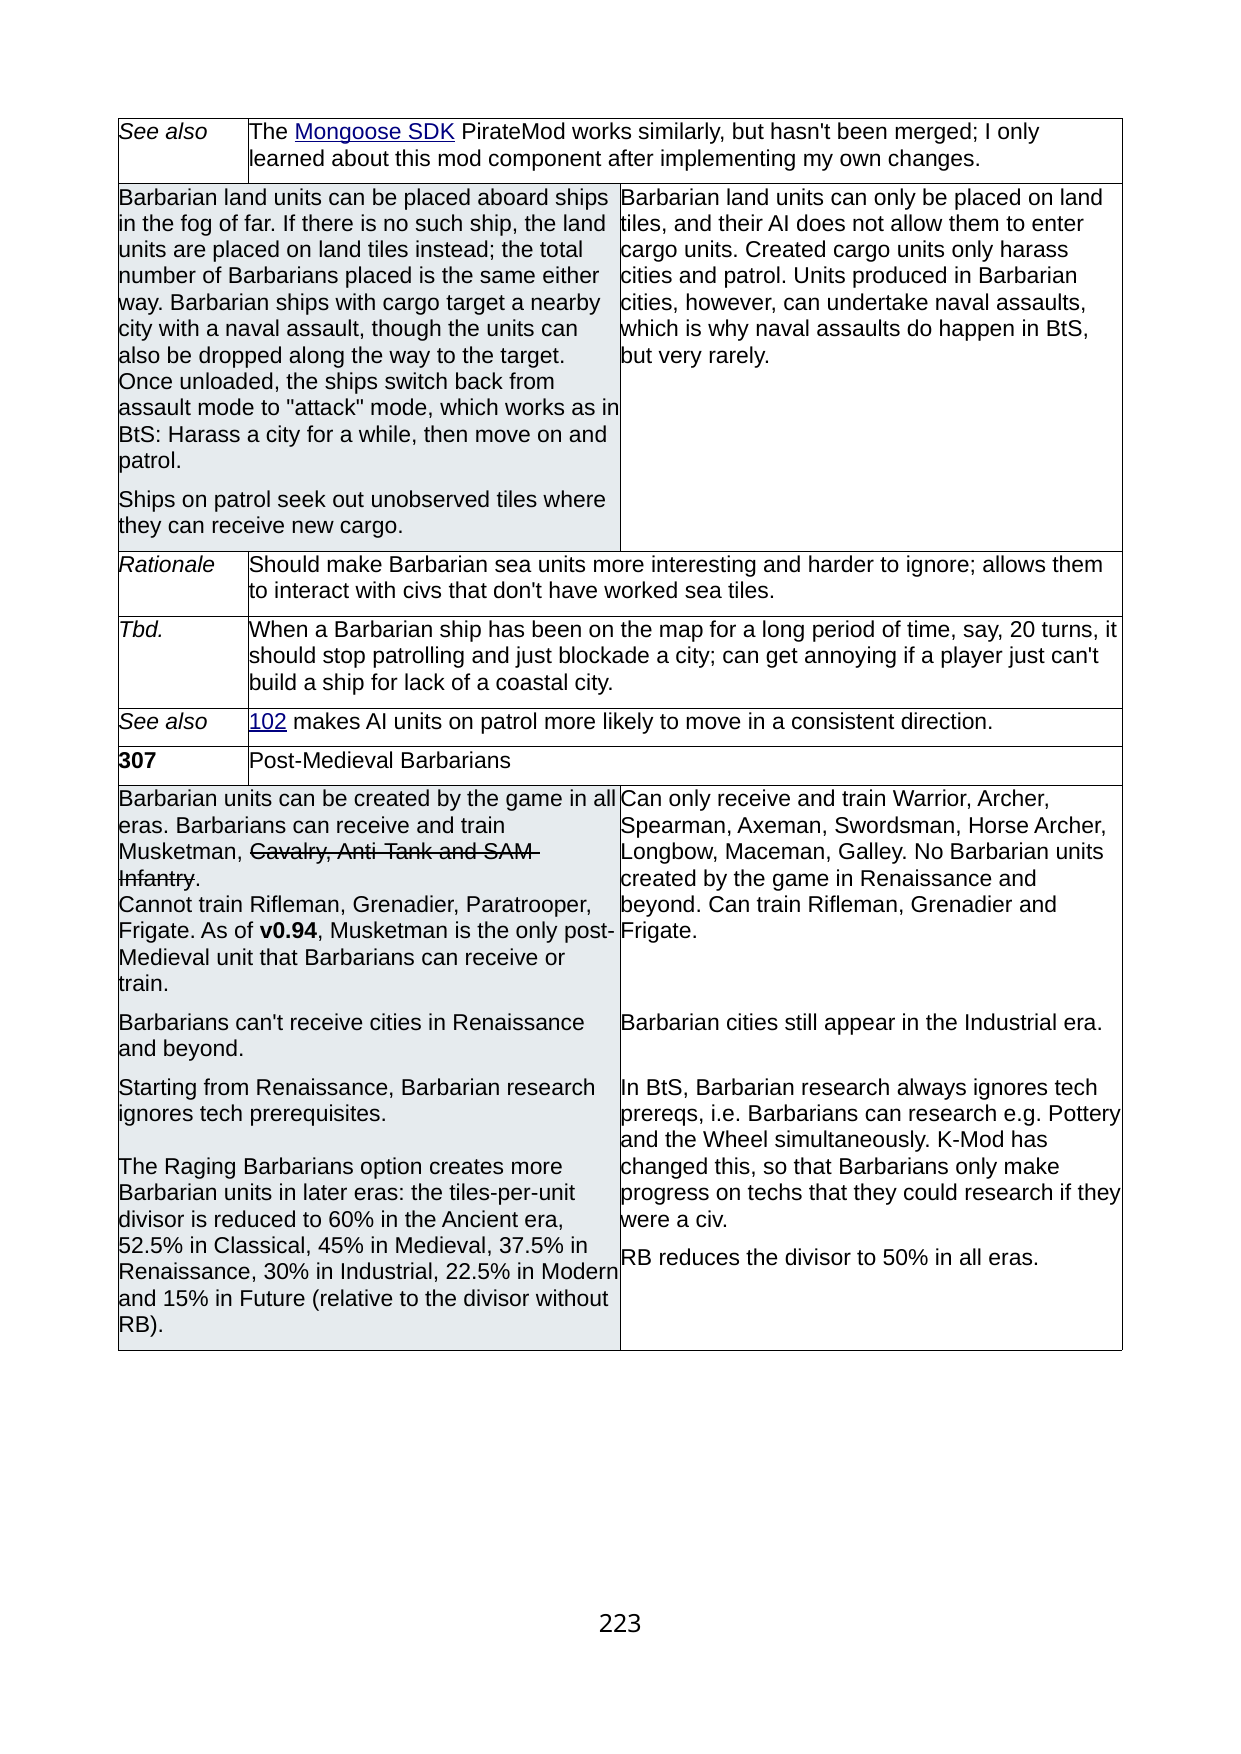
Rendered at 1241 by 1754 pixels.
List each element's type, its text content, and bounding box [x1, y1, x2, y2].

table_cell When a Barbarian ship has been on the map for a long period of time, say, 20 turns, it should stop patrolling and just blockade a city; can get annoying if a player just can't build a ship for lack of a coastal city. [249, 617, 1122, 708]
table_cell See also [119, 709, 248, 746]
table_cell See also [119, 119, 248, 183]
table_cell 307 [119, 747, 248, 785]
table_cell Can only receive and train Warrior, Archer, Spearman, Axeman, Swordsman, Horse Archer, Longbow, Maceman, Galley. No Barbarian units created by the game in Renaissance and beyond. Can train Rifleman, Grenadier and Frigate. Barbarian cities still appear in the Industrial era. In BtS, Barbarian research always ignores tech prereqs, i.e. Barbarians can research e.g. Pottery and the Wheel simultaneously. K-Mod has changed this, so that Barbarians only make progress on techs that they could research if they were a civ. RB reduces the divisor to 50% in all eras. [621, 786, 1122, 1350]
table_cell Should make Barbarian sea units more interesting and harder to ignore; allows them to interact with civs that don't have worked sea tiles. [249, 552, 1122, 616]
table_cell 102 makes AI units on patrol more likely to move in a consistent direction. [249, 709, 1122, 746]
table_cell Barbarian units can be created by the game in all eras. Barbarians can receive and train Musketman, Cavalry, Anti-Tank and SAM Infantry. Cannot train Rifleman, Grenadier, Paratrooper, Frigate. As of v0.94, Musketman is the only post-Medieval unit that Barbarians can receive or train. Barbarians can't receive cities in Renaissance and beyond. Starting from Renaissance, Barbarian research ignores tech prerequisites. The Raging Barbarians option creates more Barbarian units in later eras: the tiles-per-unit divisor is reduced to 60% in the Ancient era, 52.5% in Classical, 45% in Medieval, 37.5% in Renaissance, 30% in Industrial, 22.5% in Modern and 15% in Future (relative to the divisor without RB). [119, 786, 620, 1350]
table_cell Post-Medieval Barbarians [249, 747, 1122, 785]
table_cell The Mongoose SDK PirateMod works similarly, but hasn't been merged; I only learned about this mod component after implementing my own changes. [249, 119, 1122, 183]
table_cell Barbarian land units can be placed aboard ships in the fog of far. If there is no such ship, the land units are placed on land tiles instead; the total number of Barbarians placed is the same either way. Barbarian ships with cargo target a nearby city with a naval assault, though the units can also be dropped along the way to the target. Once unloaded, the ships switch back from assault mode to "attack" mode, which works as in BtS: Harass a city for a while, then move on and patrol. Ships on patrol seek out unobserved tiles where they can receive new cargo. [119, 184, 620, 551]
table_cell Rationale [119, 552, 248, 616]
table_cell Tbd. [119, 617, 248, 708]
table_cell Barbarian land units can only be placed on land tiles, and their AI does not allow them to enter cargo units. Created cargo units only harass cities and patrol. Units produced in Barbarian cities, however, can undertake naval assaults, which is why naval assaults do happen in BtS, but very rarely. [621, 184, 1122, 551]
